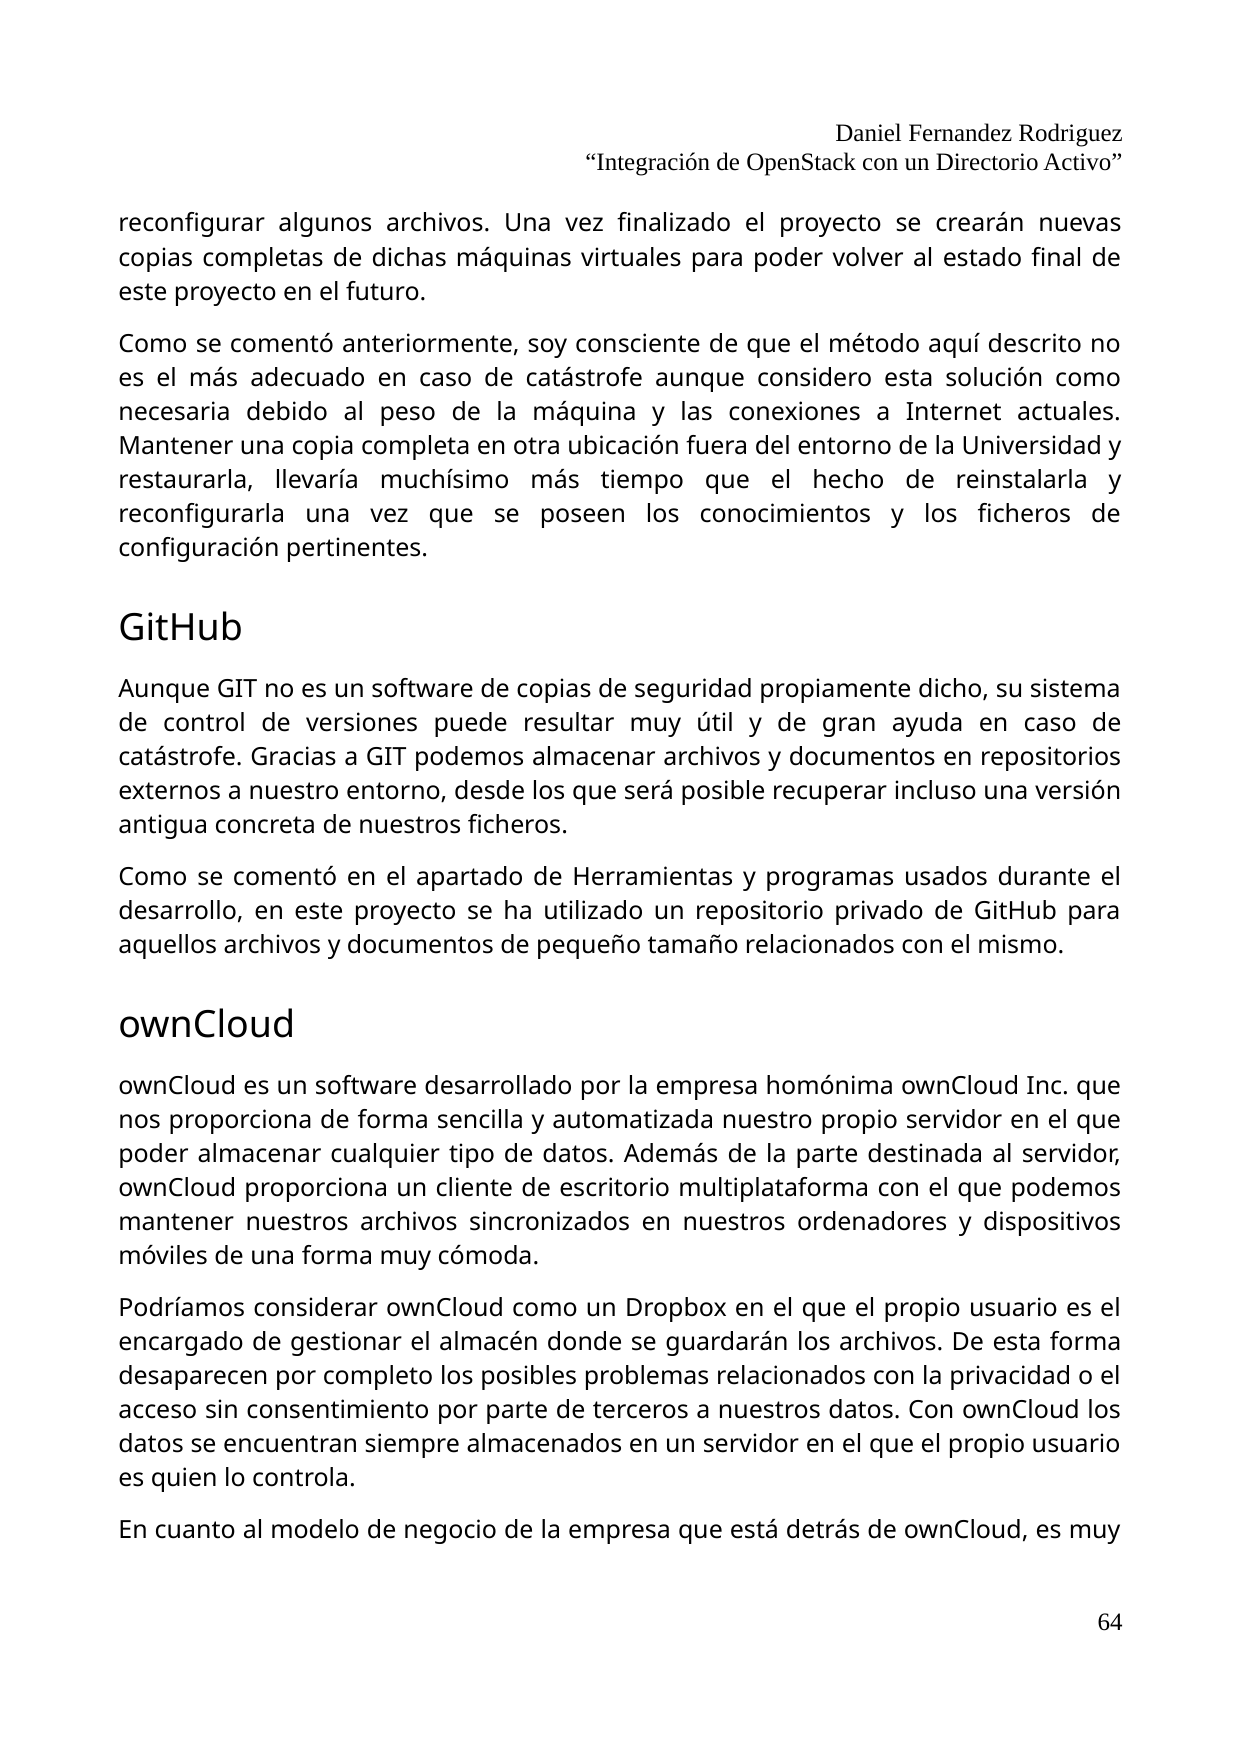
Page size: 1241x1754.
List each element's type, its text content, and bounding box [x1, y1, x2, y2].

text Como se comentó anteriormente, soy consciente de que el método aquí descrito no es el más adecuado en caso de catástrofe aunque considero esta solución como necesaria debido al peso de la máquina y las conexiones a Internet actuales. Mantener una copia completa en otra ubicación fuera del entorno de la Universidad y restaurarla, llevaría muchísimo más tiempo que el hecho de reinstalarla y reconfigurarla una vez que se poseen los conocimientos y los ficheros de configuración pertinentes. [118, 325, 1122, 564]
subtitle GitHub [118, 601, 1122, 652]
text Como se comentó en el apartado de Herramientas y programas usados durante el desarrollo, en este proyecto se ha utilizado un repositorio privado de GitHub para aquellos archivos y documentos de pequeño tamaño relacionados con el mismo. [118, 859, 1122, 961]
text Aunque GIT no es un software de copias de seguridad propiamente dicho, su sistema de control de versiones puede resultar muy útil y de gran ayuda en caso de catástrofe. Gracias a GIT podemos almacenar archivos y documentos en repositorios externos a nuestro entorno, desde los que será posible recuperar incluso una versión antigua concreta de nuestros ficheros. [118, 670, 1122, 841]
text En cuanto al modelo de negocio de la empresa que está detrás de ownCloud, es muy [118, 1512, 1122, 1546]
subtitle ownCloud [118, 998, 1122, 1049]
text ownCloud es un software desarrollado por la empresa homónima ownCloud Inc. que nos proporciona de forma sencilla y automatizada nuestro propio servidor en el que poder almacenar cualquier tipo de datos. Además de la parte destinada al servidor, ownCloud proporciona un cliente de escritorio multiplataforma con el que podemos mantener nuestros archivos sincronizados en nuestros ordenadores y dispositivos móviles de una forma muy cómoda. [118, 1067, 1122, 1272]
text reconfigurar algunos archivos. Una vez finalizado el proyecto se crearán nuevas copias completas de dichas máquinas virtuales para poder volver al estado final de este proyecto en el futuro. [118, 205, 1122, 307]
text Podríamos considerar ownCloud como un Dropbox en el que el propio usuario es el encargado de gestionar el almacén donde se guardarán los archivos. De esta forma desaparecen por completo los posibles problemas relacionados con la privacidad o el acceso sin consentimiento por parte de terceros a nuestros datos. Con ownCloud los datos se encuentran siempre almacenados en un servidor en el que el propio usuario es quien lo controla. [118, 1290, 1122, 1494]
